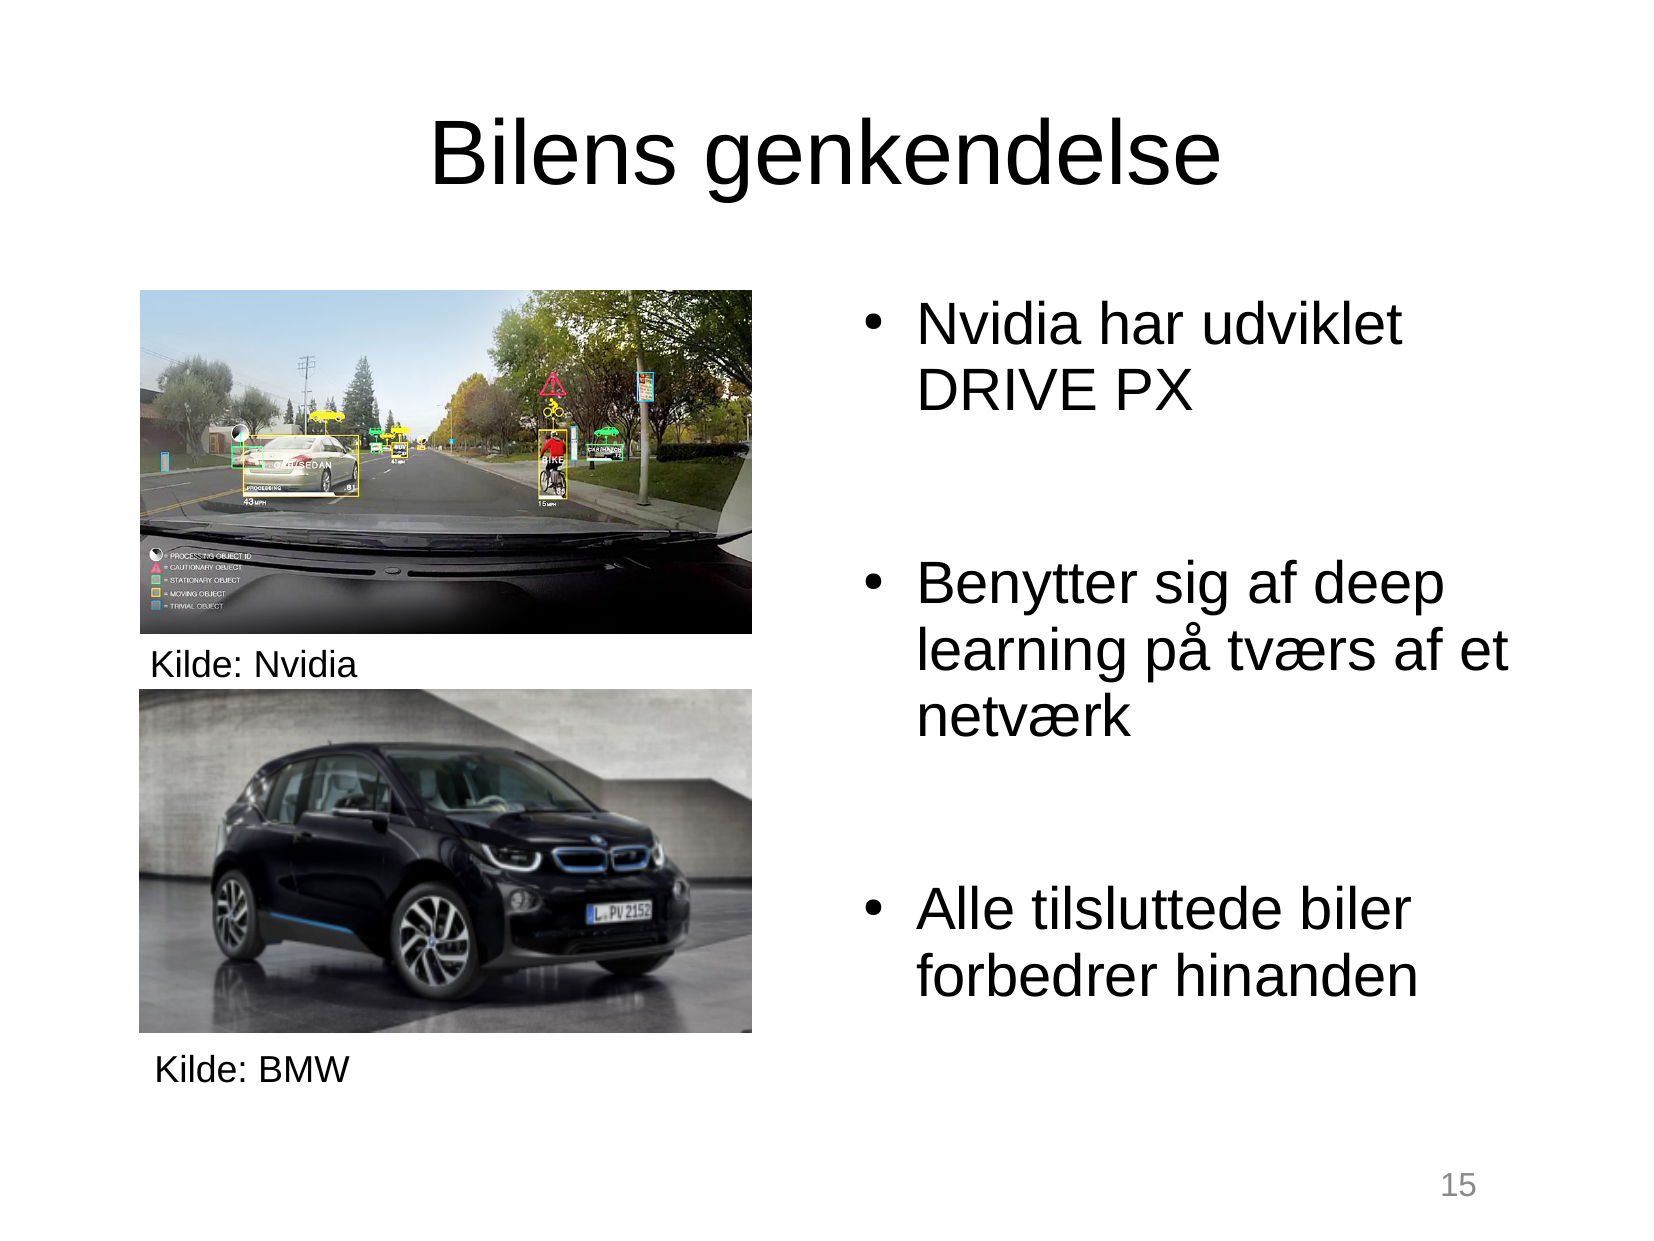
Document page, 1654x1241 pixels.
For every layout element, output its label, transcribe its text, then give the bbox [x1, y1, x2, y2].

title Bilens genkendelse [82, 49, 1571, 257]
text_box Kilde: Nvidia [135, 636, 406, 736]
picture [140, 290, 752, 634]
text_box Kilde: BMW [139, 1041, 410, 1141]
picture [139, 689, 752, 1034]
list Nvidia har udviklet DRIVE PX Benytter sig af deep learning på tværs af et netværk Alle tilsluttede biler forbedrer hinanden [845, 290, 1572, 1010]
